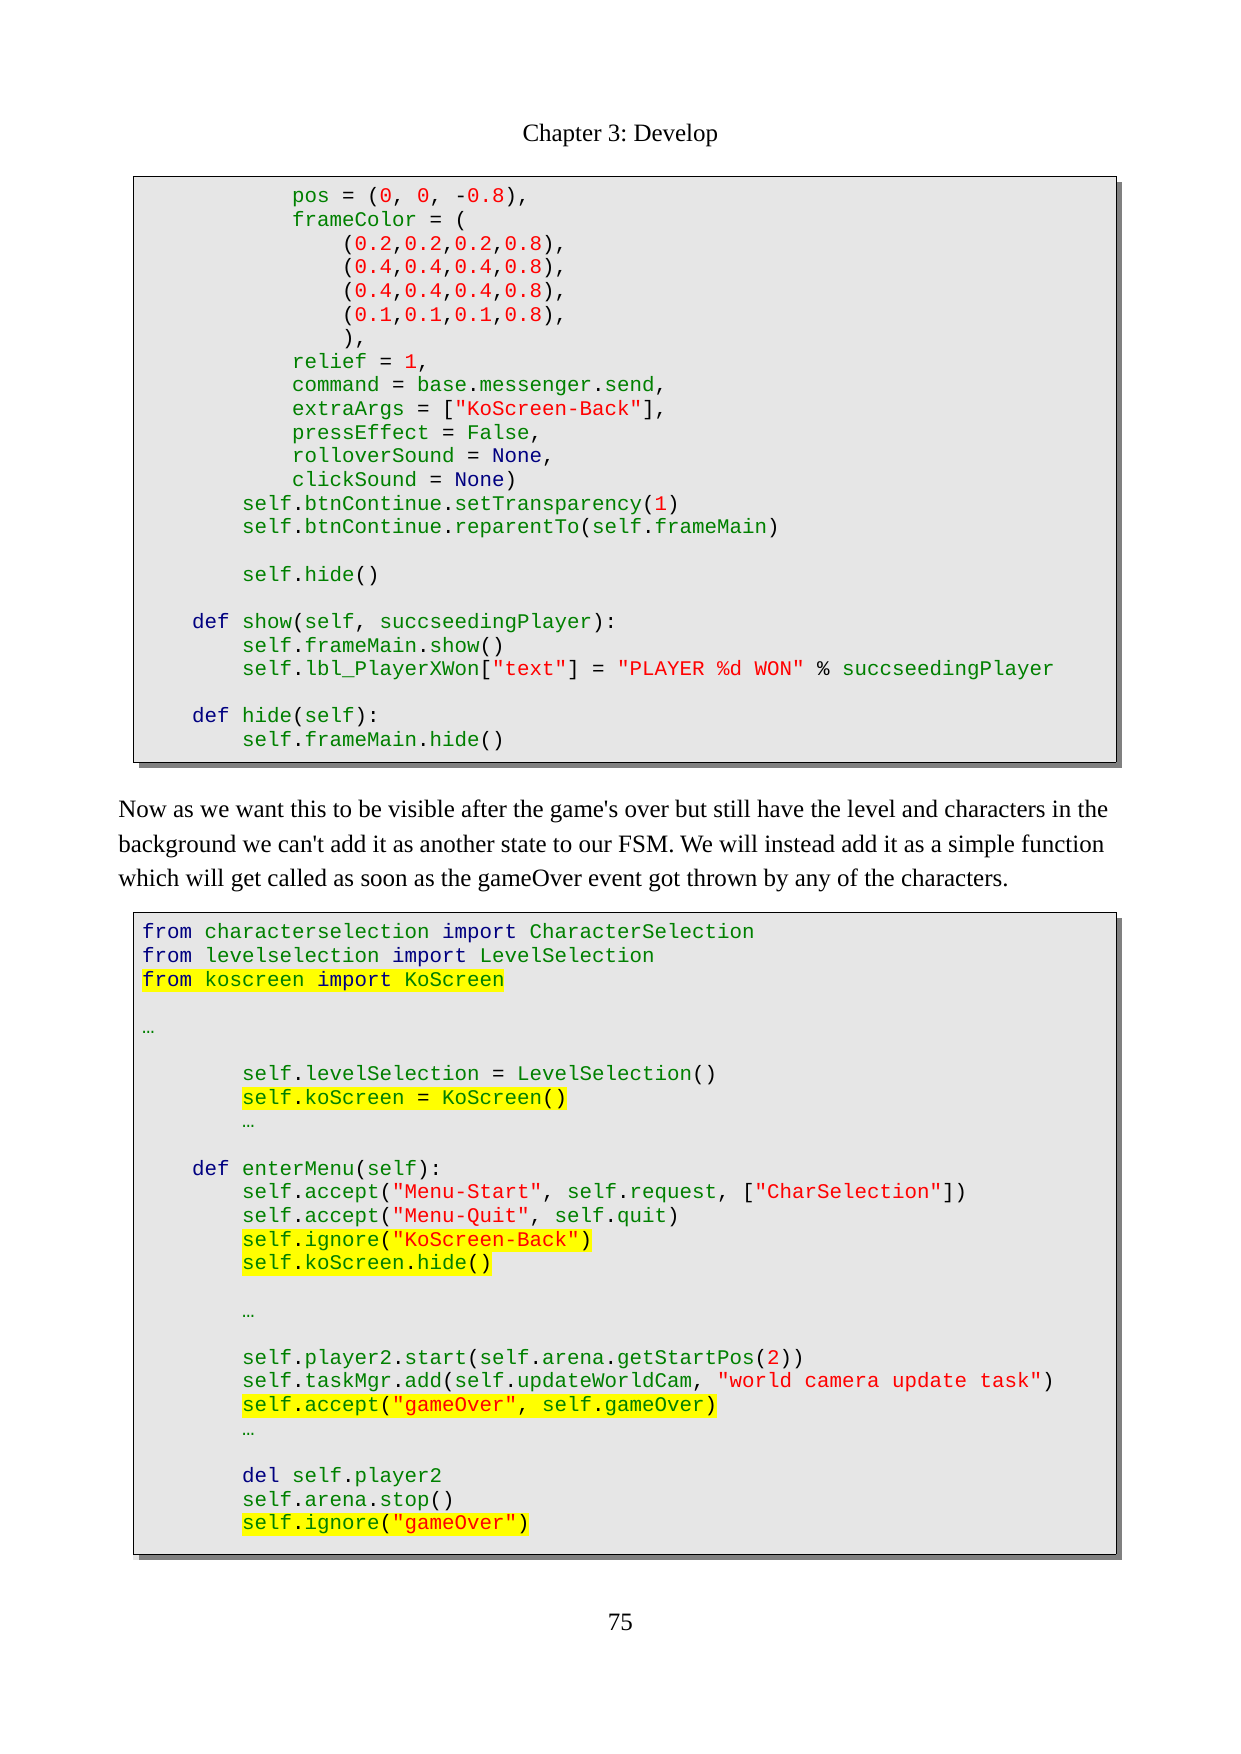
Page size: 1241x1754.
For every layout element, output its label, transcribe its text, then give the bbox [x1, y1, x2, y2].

text (0.2,0.2,0.2,0.8), [134, 224, 1116, 247]
text self.levelSelection = LevelSelection() [134, 1054, 1116, 1078]
text (0.1,0.1,0.1,0.8), [134, 294, 1116, 318]
text self.ignore("gameOver") [134, 1503, 1116, 1527]
text self.btnContinue.reparentTo(self.frameMain) [134, 507, 1116, 531]
text (0.4,0.4,0.4,0.8), [134, 271, 1116, 294]
text self.frameMain.hide() [134, 720, 1116, 762]
text rolloverSound = None, [134, 436, 1116, 460]
text self.accept("Menu-Start", self.request, ["CharSelection"]) [134, 1172, 1116, 1196]
text self.ignore("KoScreen-Back") [134, 1220, 1116, 1243]
text self.arena.stop() [134, 1480, 1116, 1503]
text self.koScreen = KoScreen() [134, 1078, 1116, 1101]
text clickSound = None) [134, 460, 1116, 484]
text from koscreen import KoScreen [134, 959, 1116, 983]
text … [134, 1291, 1116, 1314]
text self.accept("Menu-Quit", self.quit) [134, 1196, 1116, 1220]
text … [134, 1101, 1116, 1125]
text def show(self, succseedingPlayer): [134, 602, 1116, 626]
text pos = (0, 0, -0.8), [134, 177, 1116, 200]
text def enterMenu(self): [134, 1149, 1116, 1172]
text def hide(self): [134, 697, 1116, 720]
text self.lbl_PlayerXWon["text"] = "PLAYER %d WON" % succseedingPlayer [134, 649, 1116, 673]
text relief = 1, [134, 342, 1116, 366]
text from characterselection import CharacterSelection [134, 913, 1116, 936]
text Now as we want this to be visible after the game's over but still have the level and characters in the background we can't add it as another state to our FSM. We will instead add it as a simple function which will get called as soon as the gameOver event got thrown by any of the characters. [118, 794, 1122, 892]
text from levelselection import LevelSelection [134, 936, 1116, 959]
text … [134, 1409, 1116, 1432]
text self.koScreen.hide() [134, 1243, 1116, 1267]
text extraArgs = ["KoScreen-Back"], [134, 389, 1116, 413]
text self.hide() [134, 555, 1116, 578]
text frameColor = ( [134, 200, 1116, 224]
text command = base.messenger.send, [134, 366, 1116, 389]
text self.frameMain.show() [134, 626, 1116, 649]
text (0.4,0.4,0.4,0.8), [134, 247, 1116, 271]
text … [134, 1007, 1116, 1031]
text self.taskMgr.add(self.updateWorldCam, "world camera update task") [134, 1362, 1116, 1385]
text ), [134, 318, 1116, 342]
text self.player2.start(self.arena.getStartPos(2)) [134, 1338, 1116, 1362]
text del self.player2 [134, 1456, 1116, 1480]
text self.accept("gameOver", self.gameOver) [134, 1385, 1116, 1409]
text self.btnContinue.setTransparency(1) [134, 484, 1116, 507]
text pressEffect = False, [134, 413, 1116, 436]
